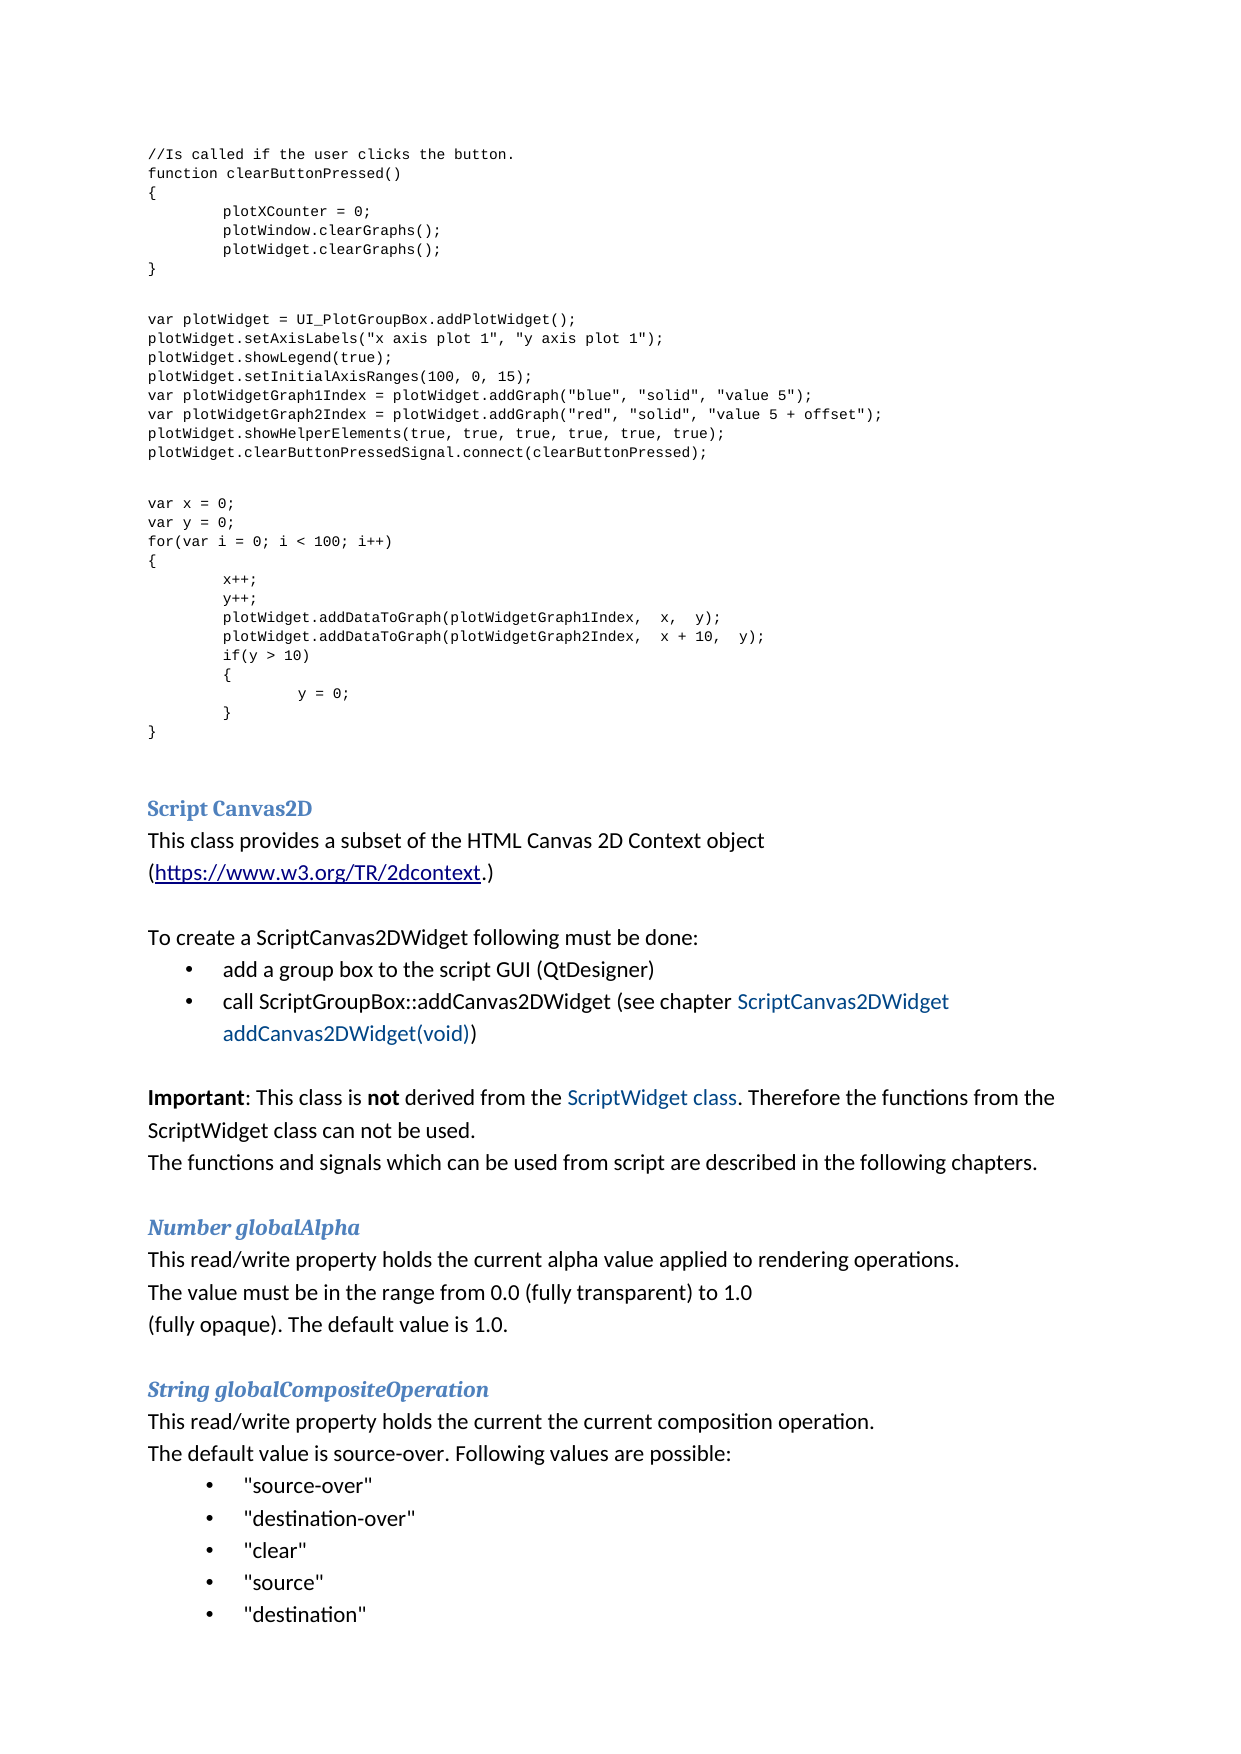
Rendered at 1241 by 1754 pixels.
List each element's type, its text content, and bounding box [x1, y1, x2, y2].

text { [148, 186, 1093, 202]
text plotWidget.addDataToGraph(plotWidgetGraph1Index, x, y); [148, 610, 1093, 627]
list "source-over" [206, 1472, 1093, 1500]
text The value must be in the range from 0.0 (fully transparent) to 1.0 [148, 1278, 1093, 1306]
text var y = 0; [148, 515, 1093, 532]
text y++; [148, 591, 1093, 608]
text plotWindow.clearGraphs(); [148, 223, 1093, 240]
text function clearButtonPressed() [148, 167, 1093, 183]
text } [148, 705, 1093, 721]
text var plotWidget = UI_PlotGroupBox.addPlotWidget(); [148, 312, 1093, 329]
text } [148, 261, 1093, 278]
list "source" [206, 1568, 1093, 1596]
text (fully opaque). The default value is 1.0. [148, 1310, 1093, 1338]
text if(y > 10) [148, 648, 1093, 664]
text plotWidget.clearButtonPressedSignal.connect(clearButtonPressed); [148, 445, 1093, 462]
text To create a ScriptCanvas2DWidget following must be done: [148, 923, 1093, 951]
text Important: This class is not derived from the ScriptWidget class. Therefore the functions from the ScriptWidget class can not be used. [148, 1083, 1093, 1144]
text This read/write property holds the current alpha value applied to rendering operations. [148, 1245, 1093, 1273]
subtitle Script Canvas2D [148, 796, 1093, 822]
text var plotWidgetGraph2Index = plotWidget.addGraph("red", "solid", "value 5 + offset"); [148, 407, 1093, 424]
text for(var i = 0; i < 100; i++) [148, 534, 1093, 551]
list "destination-over" [206, 1504, 1093, 1532]
subtitle String globalCompositeOperation [148, 1377, 1093, 1403]
subtitle Number globalAlpha [148, 1215, 1093, 1242]
text x++; [148, 572, 1093, 589]
text This read/write property holds the current the current composition operation. [148, 1407, 1093, 1435]
list "clear" [206, 1536, 1093, 1564]
text The functions and signals which can be used from script are described in the following chapters. [148, 1148, 1093, 1176]
text plotWidget.showHelperElements(true, true, true, true, true, true); [148, 426, 1093, 443]
text { [148, 553, 1093, 570]
text } [148, 724, 1093, 740]
text y = 0; [148, 686, 1093, 702]
text plotWidget.showLegend(true); [148, 350, 1093, 367]
text { [148, 667, 1093, 683]
text plotXCounter = 0; [148, 204, 1093, 221]
text plotWidget.clearGraphs(); [148, 242, 1093, 259]
text plotWidget.setAxisLabels("x axis plot 1", "y axis plot 1"); [148, 331, 1093, 348]
list call ScriptGroupBox::addCanvas2DWidget (see chapter ScriptCanvas2DWidget addCanvas2DWidget(void)) [185, 987, 1093, 1047]
text //Is called if the user clicks the button. [148, 148, 1093, 164]
list "destination" [206, 1600, 1093, 1628]
text This class provides a subset of the HTML Canvas 2D Context object (https://www.w3.org/TR/2dcontext.) [148, 826, 1093, 886]
text The default value is source-over. Following values are possible: [148, 1439, 1093, 1467]
text plotWidget.addDataToGraph(plotWidgetGraph2Index, x + 10, y); [148, 629, 1093, 646]
text var plotWidgetGraph1Index = plotWidget.addGraph("blue", "solid", "value 5"); [148, 388, 1093, 405]
text plotWidget.setInitialAxisRanges(100, 0, 15); [148, 369, 1093, 386]
text var x = 0; [148, 496, 1093, 513]
list add a group box to the script GUI (QtDesigner) [185, 955, 1093, 983]
